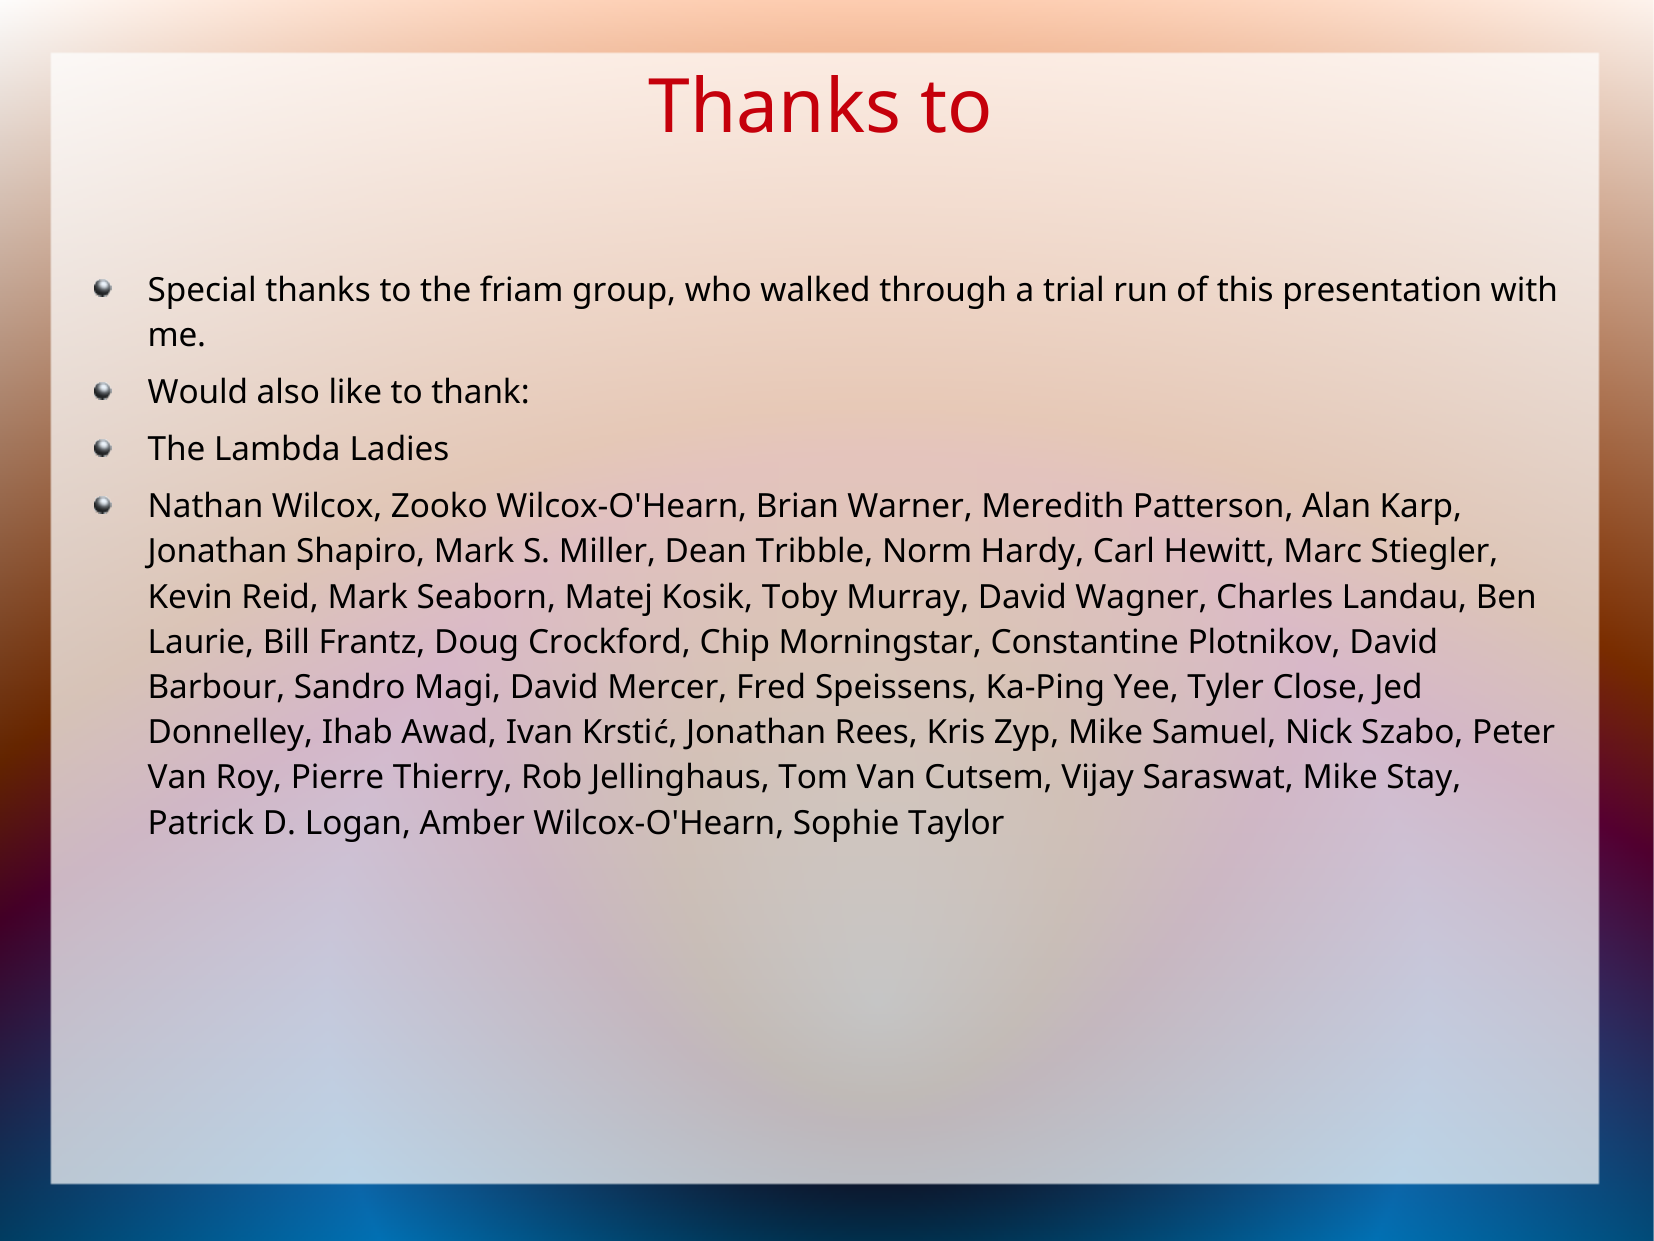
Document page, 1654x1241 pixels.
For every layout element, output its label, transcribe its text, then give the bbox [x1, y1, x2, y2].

list Special thanks to the friam group, who walked through a trial run of this presentation with me. Would also like to thank: The Lambda Ladies Nathan Wilcox, Zooko Wilcox-O'Hearn, Brian Warner, Meredith Patterson, Alan Karp, Jonathan Shapiro, Mark S. Miller, Dean Tribble, Norm Hardy, Carl Hewitt, Marc Stiegler, Kevin Reid, Mark Seaborn, Matej Kosik, Toby Murray, David Wagner, Charles Landau, Ben Laurie, Bill Frantz, Doug Crockford, Chip Morningstar, Constantine Plotnikov, David Barbour, Sandro Magi, David Mercer, Fred Speissens, Ka-Ping Yee, Tyler Close, Jed Donnelley, Ihab Awad, Ivan Krstić, Jonathan Rees, Kris Zyp, Mike Samuel, Nick Szabo, Peter Van Roy, Pierre Thierry, Rob Jellinghaus, Tom Van Cutsem, Vijay Saraswat, Mike Stay, Patrick D. Logan, Amber Wilcox-O'Hearn, Sophie Taylor [76, 265, 1565, 1070]
title Thanks to [76, 7, 1565, 200]
picture [0, 0, 1654, 1241]
